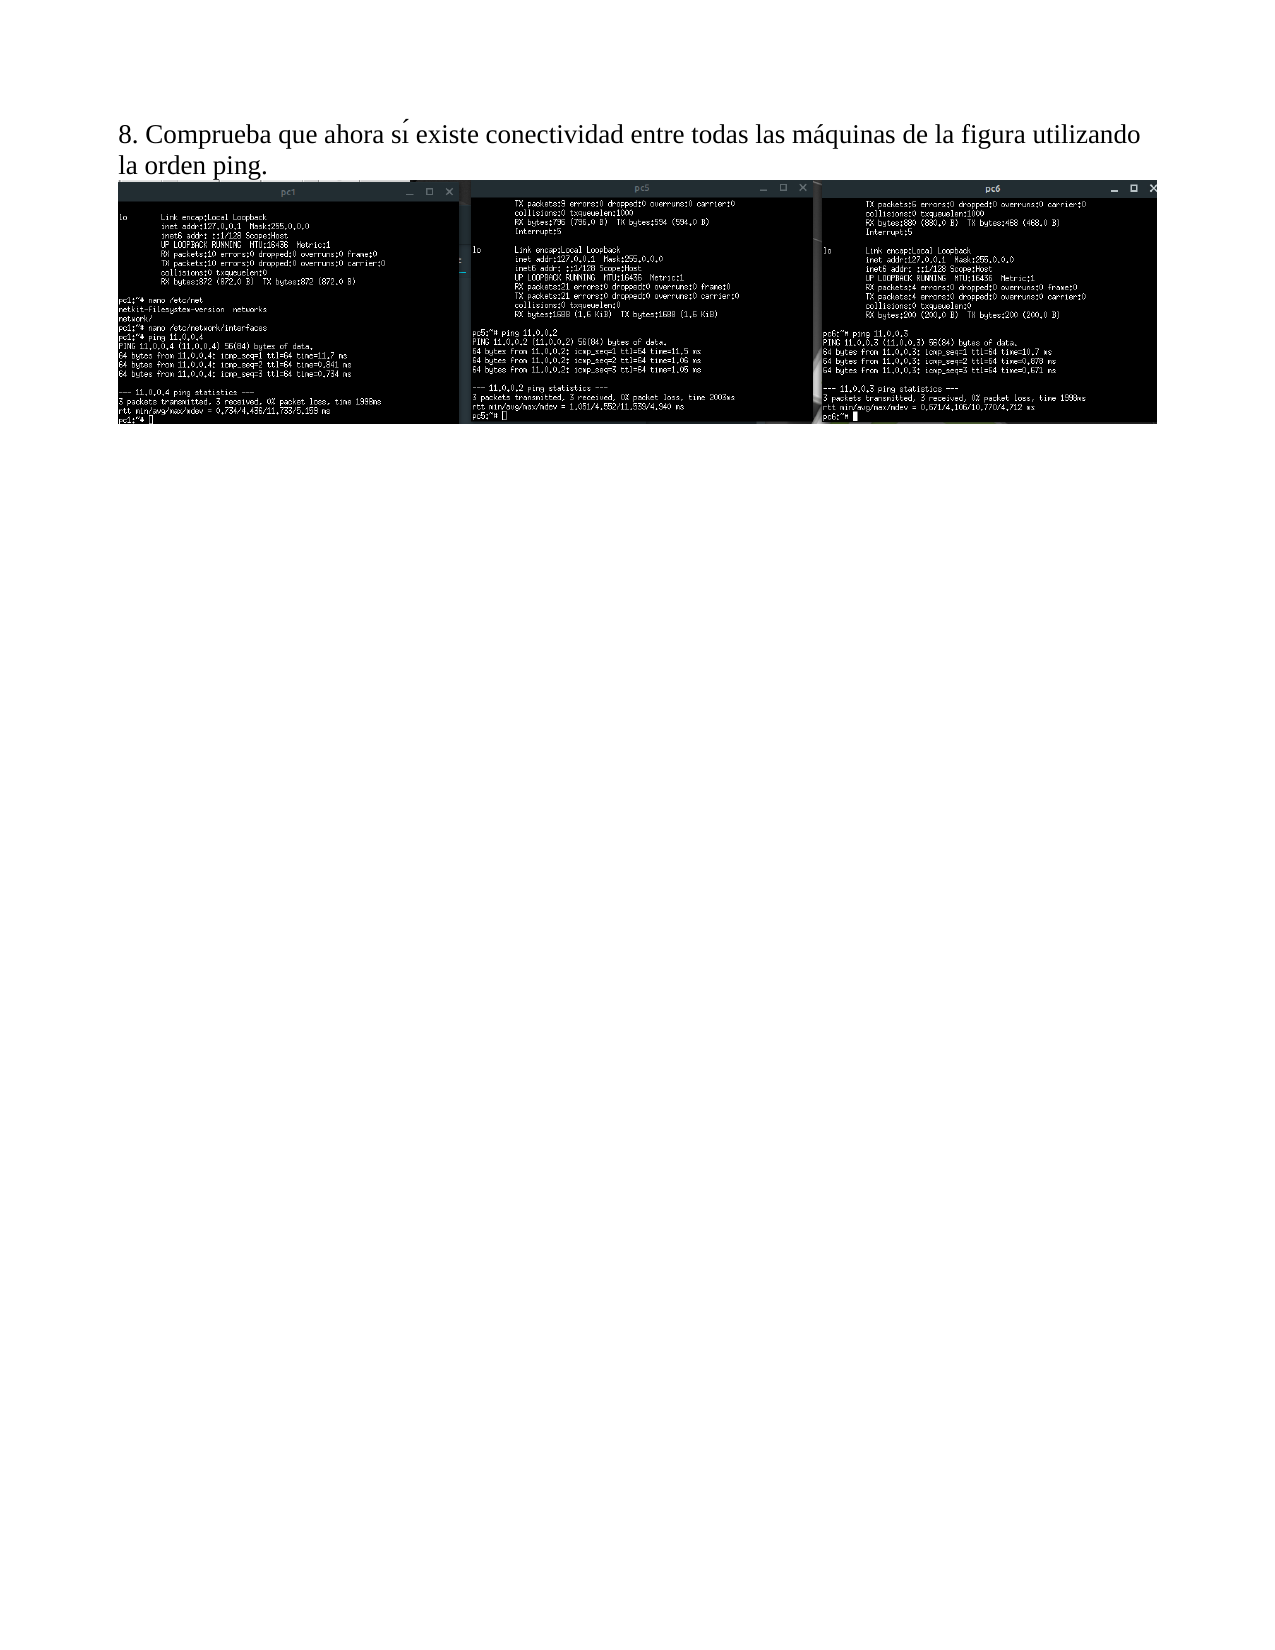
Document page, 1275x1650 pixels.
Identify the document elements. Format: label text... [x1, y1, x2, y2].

picture [118, 180, 1157, 424]
text 8. Comprueba que ahora sı́ existe conectividad entre todas las máquinas de la figura utilizando la orden ping. [118, 118, 1157, 180]
